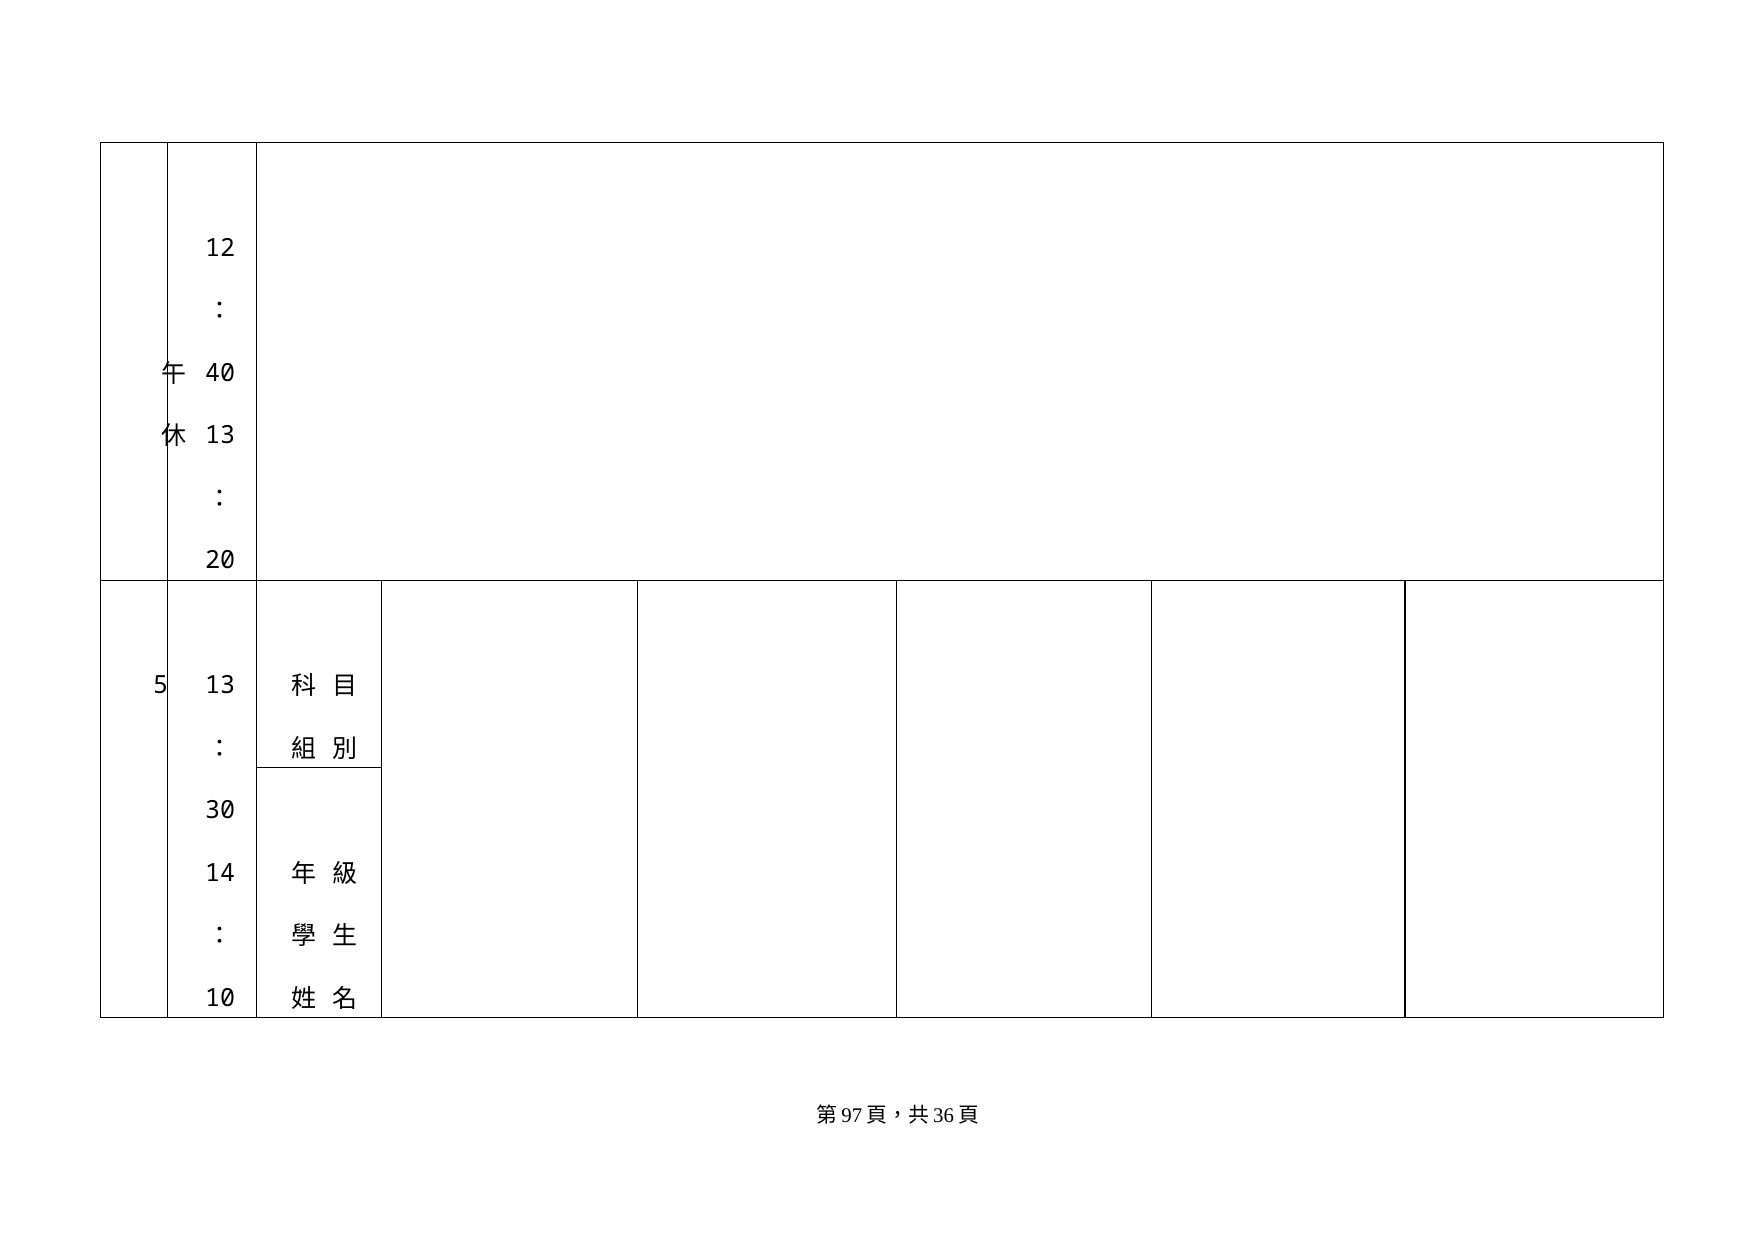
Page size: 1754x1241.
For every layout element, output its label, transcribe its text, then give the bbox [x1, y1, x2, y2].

table_cell [1152, 581, 1404, 1017]
table_cell [897, 581, 1151, 1017]
table_cell [257, 143, 1663, 580]
table_cell 12：40 13：20 [168, 143, 256, 580]
table_cell 5 [101, 581, 167, 1017]
table_cell 13：30 14：10 [168, 581, 256, 1017]
table_cell 午休 [101, 143, 167, 580]
table_cell [638, 581, 896, 1017]
table_cell [1406, 581, 1663, 1017]
table_cell [382, 581, 637, 1017]
table_cell 科目組別 [257, 581, 381, 767]
table_cell 年級 學生姓名 [257, 768, 381, 1017]
